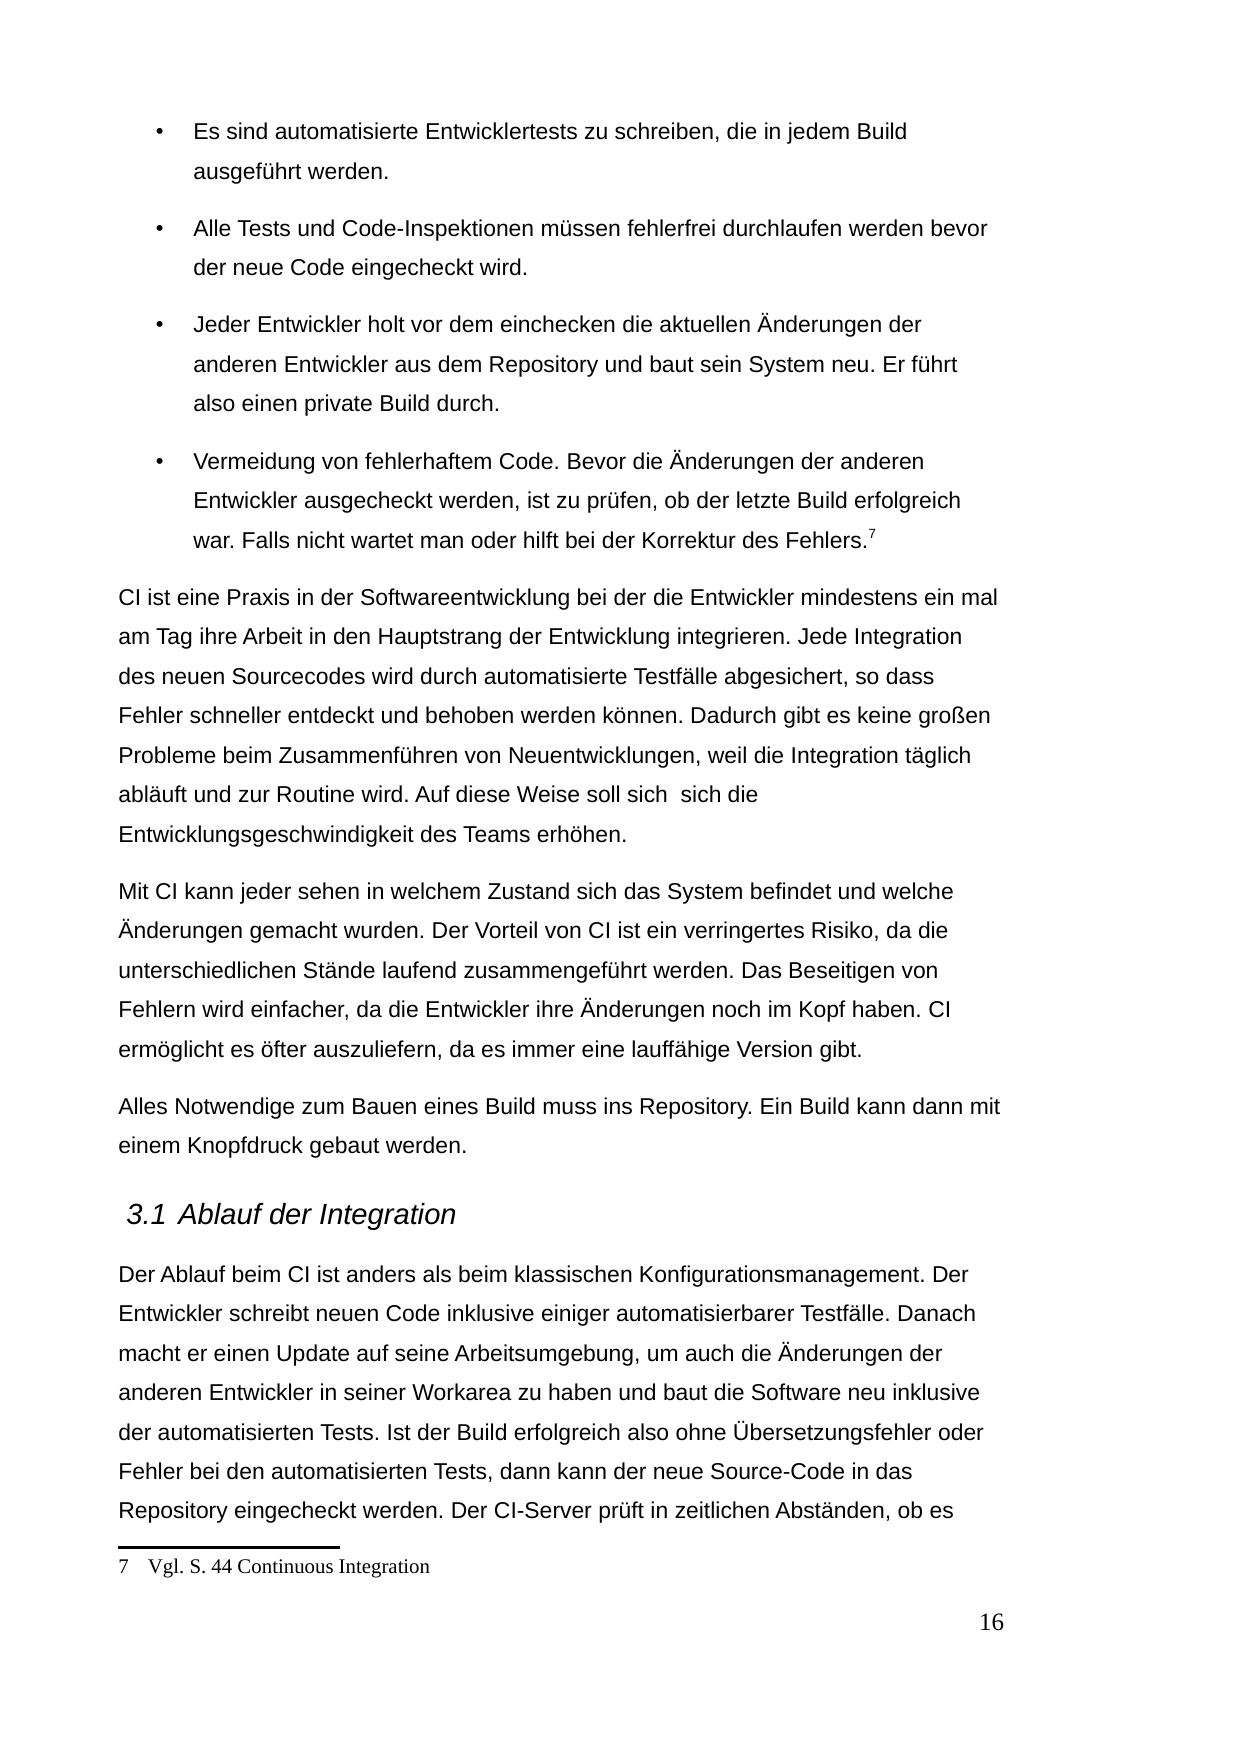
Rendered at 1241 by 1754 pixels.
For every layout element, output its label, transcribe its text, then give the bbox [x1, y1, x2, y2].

text CI ist eine Praxis in der Softwareentwicklung bei der die Entwickler mindestens ein mal am Tag ihre Arbeit in den Hauptstrang der Entwicklung integrieren. Jede Integration des neuen Sourcecodes wird durch automatisierte Testfälle abgesichert, so dass Fehler schneller entdeckt und behoben werden können. Dadurch gibt es keine großen Probleme beim Zusammenführen von Neuentwicklungen, weil die Integration täglich abläuft und zur Routine wird. Auf diese Weise soll sich sich die Entwicklungsgeschwindigkeit des Teams erhöhen. [118, 584, 1004, 847]
list Es sind automatisierte Entwicklertests zu schreiben, die in jedem Build ausgeführt werden. [156, 118, 1004, 184]
list Vermeidung von fehlerhaftem Code. Bevor die Änderungen der anderen Entwickler ausgecheckt werden, ist zu prüfen, ob der letzte Build erfolgreich war. Falls nicht wartet man oder hilft bei der Korrektur des Fehlers. [156, 448, 1004, 553]
text Alles Notwendige zum Bauen eines Build muss ins Repository. Ein Build kann dann mit einem Knopfdruck gebaut werden. [118, 1093, 1004, 1159]
text Der Ablauf beim CI ist anders als beim klassischen Konfigurationsmanagement. Der Entwickler schreibt neuen Code inklusive einiger automatisierbarer Testfälle. Danach macht er einen Update auf seine Arbeitsumgebung, um auch die Änderungen der anderen Entwickler in seiner Workarea zu haben und baut die Software neu inklusive der automatisierten Tests. Ist der Build erfolgreich also ohne Übersetzungsfehler oder Fehler bei den automatisierten Tests, dann kann der neue Source-Code in das Repository eingecheckt werden. Der CI-Server prüft in zeitlichen Abständen, ob es [118, 1261, 1004, 1524]
list Alle Tests und Code-Inspektionen müssen fehlerfrei durchlaufen werden bevor der neue Code eingecheckt wird. [156, 215, 1004, 281]
subtitle Ablauf der Integration [118, 1197, 1004, 1230]
list Vgl. S. 44 Continuous Integration [118, 1553, 1004, 1578]
list Jeder Entwickler holt vor dem einchecken die aktuellen Änderungen der anderen Entwickler aus dem Repository und baut sein System neu. Er führt also einen private Build durch. [156, 311, 1004, 417]
text Mit CI kann jeder sehen in welchem Zustand sich das System befindet und welche Änderungen gemacht wurden. Der Vorteil von CI ist ein verringertes Risiko, da die unterschiedlichen Stände laufend zusammengeführt werden. Das Beseitigen von Fehlern wird einfacher, da die Entwickler ihre Änderungen noch im Kopf haben. CI ermöglicht es öfter auszuliefern, da es immer eine lauffähige Version gibt. [118, 878, 1004, 1062]
